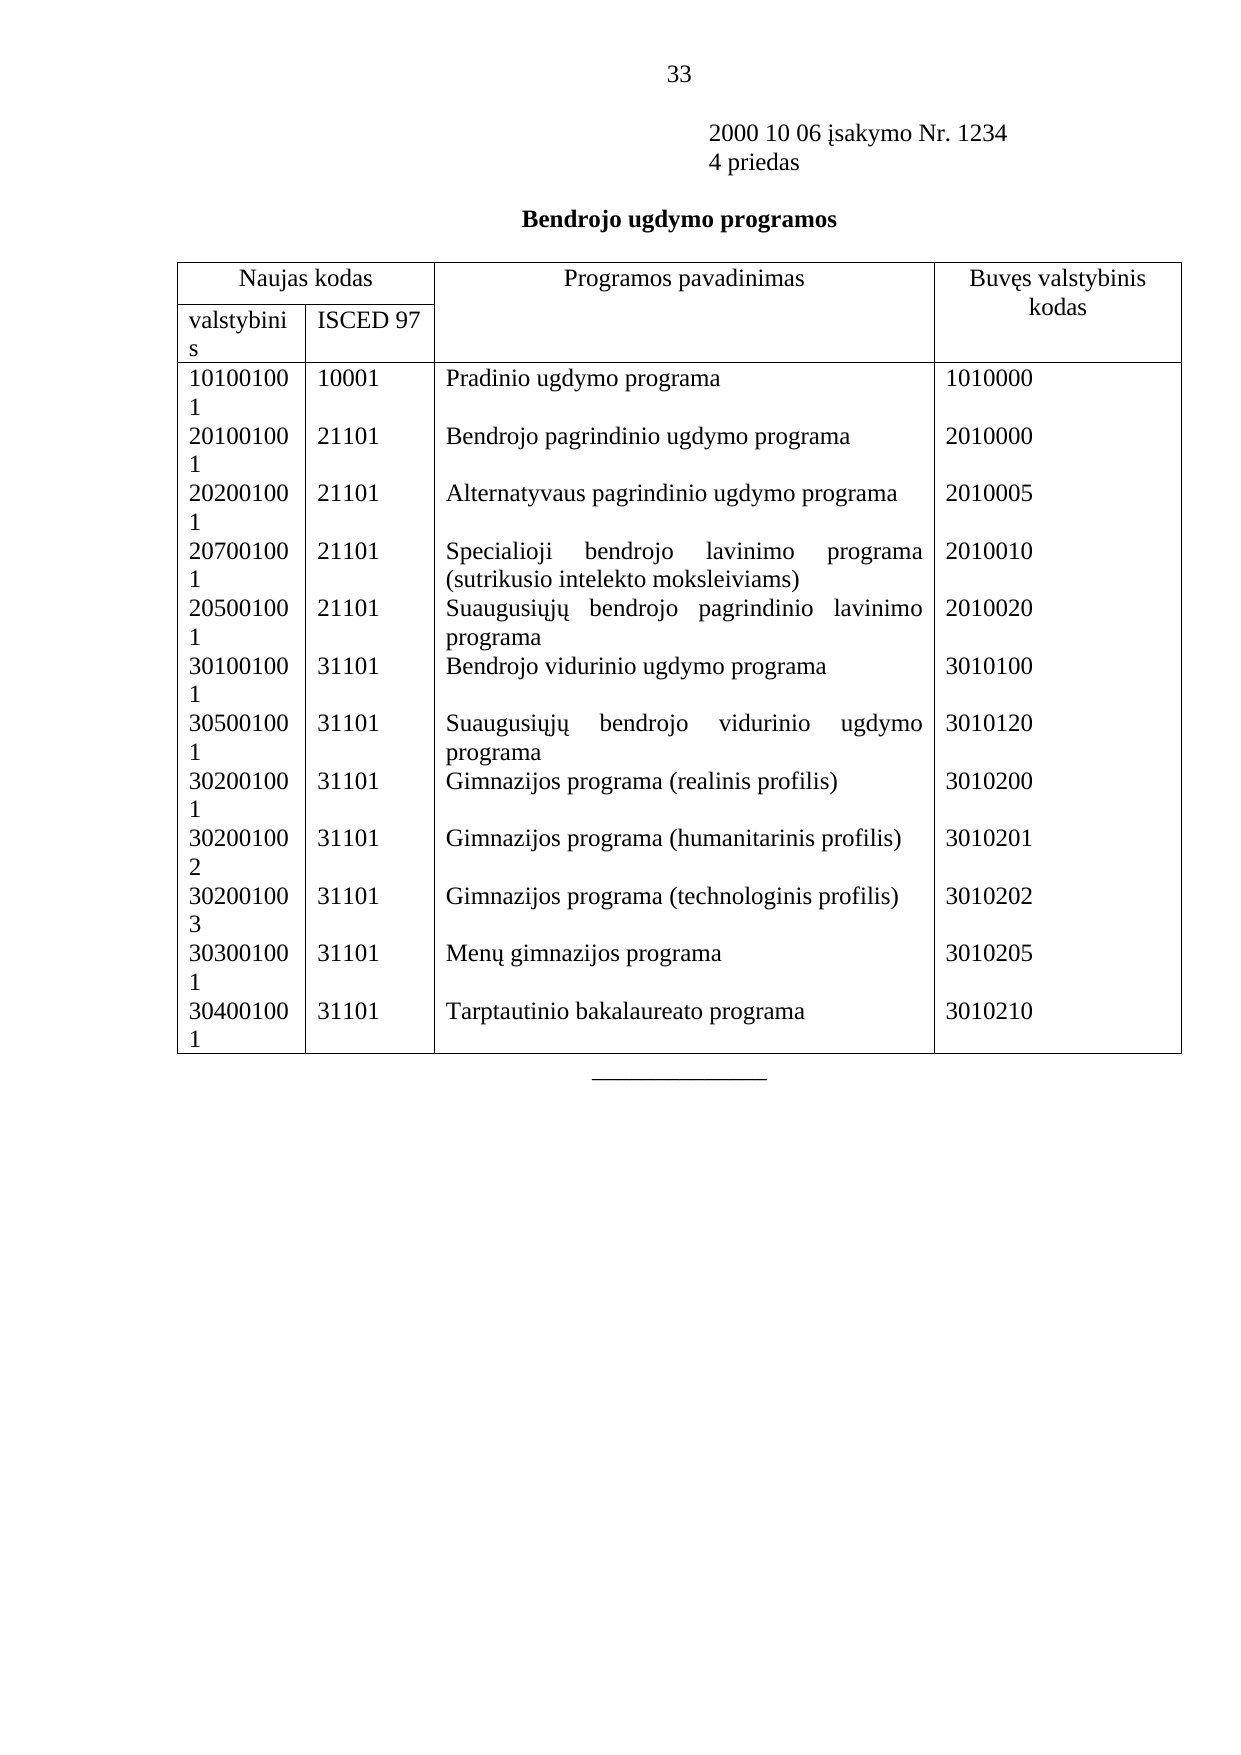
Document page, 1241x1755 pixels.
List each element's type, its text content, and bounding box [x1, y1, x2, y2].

table_cell Bendrojo vidurinio ugdymo programa [435, 651, 934, 708]
table_cell ISCED 97 [306, 305, 434, 362]
table_cell 305001001 [178, 708, 305, 766]
table_cell 31101 [306, 823, 434, 881]
table_cell Suaugusiųjų bendrojo pagrindinio lavinimo programa [435, 593, 934, 651]
table_cell Gimnazijos programa (technologinis profilis) [435, 881, 934, 938]
table_cell 3010210 [935, 996, 1181, 1053]
table_cell 21101 [306, 593, 434, 651]
table_cell 301001001 [178, 651, 305, 708]
table_cell Tarptautinio bakalaureato programa [435, 996, 934, 1053]
table_cell Alternatyvaus pagrindinio ugdymo programa [435, 478, 934, 536]
table_cell 21101 [306, 421, 434, 478]
table_header Naujas kodas [178, 263, 434, 304]
table_cell 2010005 [935, 478, 1181, 536]
table_cell 10001 [306, 363, 434, 421]
text Bendrojo ugdymo programos [177, 204, 1181, 233]
table_cell 207001001 [178, 536, 305, 593]
table_header Programos pavadinimas [435, 263, 934, 362]
table_cell Gimnazijos programa (humanitarinis profilis) [435, 823, 934, 881]
table_cell 31101 [306, 938, 434, 996]
table_cell 205001001 [178, 593, 305, 651]
text ______________ [177, 1054, 1181, 1083]
table_cell 3010201 [935, 823, 1181, 881]
table_cell 3010202 [935, 881, 1181, 938]
table_cell 302001002 [178, 823, 305, 881]
table_cell 302001001 [178, 766, 305, 823]
table_cell 201001001 [178, 421, 305, 478]
table_cell Specialioji bendrojo lavinimo programa (sutrikusio intelekto moksleiviams) [435, 536, 934, 593]
table_cell Suaugusiųjų bendrojo vidurinio ugdymo programa [435, 708, 934, 766]
table_cell 3010120 [935, 708, 1181, 766]
table_cell Menų gimnazijos programa [435, 938, 934, 996]
table_cell 3010200 [935, 766, 1181, 823]
table_cell 3010205 [935, 938, 1181, 996]
table_cell 303001001 [178, 938, 305, 996]
table_cell 31101 [306, 651, 434, 708]
table_cell 31101 [306, 766, 434, 823]
table_cell 304001001 [178, 996, 305, 1053]
table_cell 31101 [306, 708, 434, 766]
table_cell Gimnazijos programa (realinis profilis) [435, 766, 934, 823]
text 4 priedas [177, 147, 1181, 176]
table_cell 202001001 [178, 478, 305, 536]
table_header Buvęs valstybinis kodas [935, 263, 1181, 362]
table_cell valstybinis [178, 305, 305, 362]
text 2000 10 06 įsakymo Nr. 1234 [177, 118, 1181, 147]
table_cell 2010000 [935, 421, 1181, 478]
table_cell 31101 [306, 996, 434, 1053]
table_cell 21101 [306, 478, 434, 536]
table_cell 302001003 [178, 881, 305, 938]
table_cell Pradinio ugdymo programa [435, 363, 934, 421]
table_cell 101001001 [178, 363, 305, 421]
table_cell 2010010 [935, 536, 1181, 593]
table_cell 31101 [306, 881, 434, 938]
table_cell 1010000 [935, 363, 1181, 421]
table_cell 3010100 [935, 651, 1181, 708]
table_cell Bendrojo pagrindinio ugdymo programa [435, 421, 934, 478]
table_cell 21101 [306, 536, 434, 593]
table_cell 2010020 [935, 593, 1181, 651]
